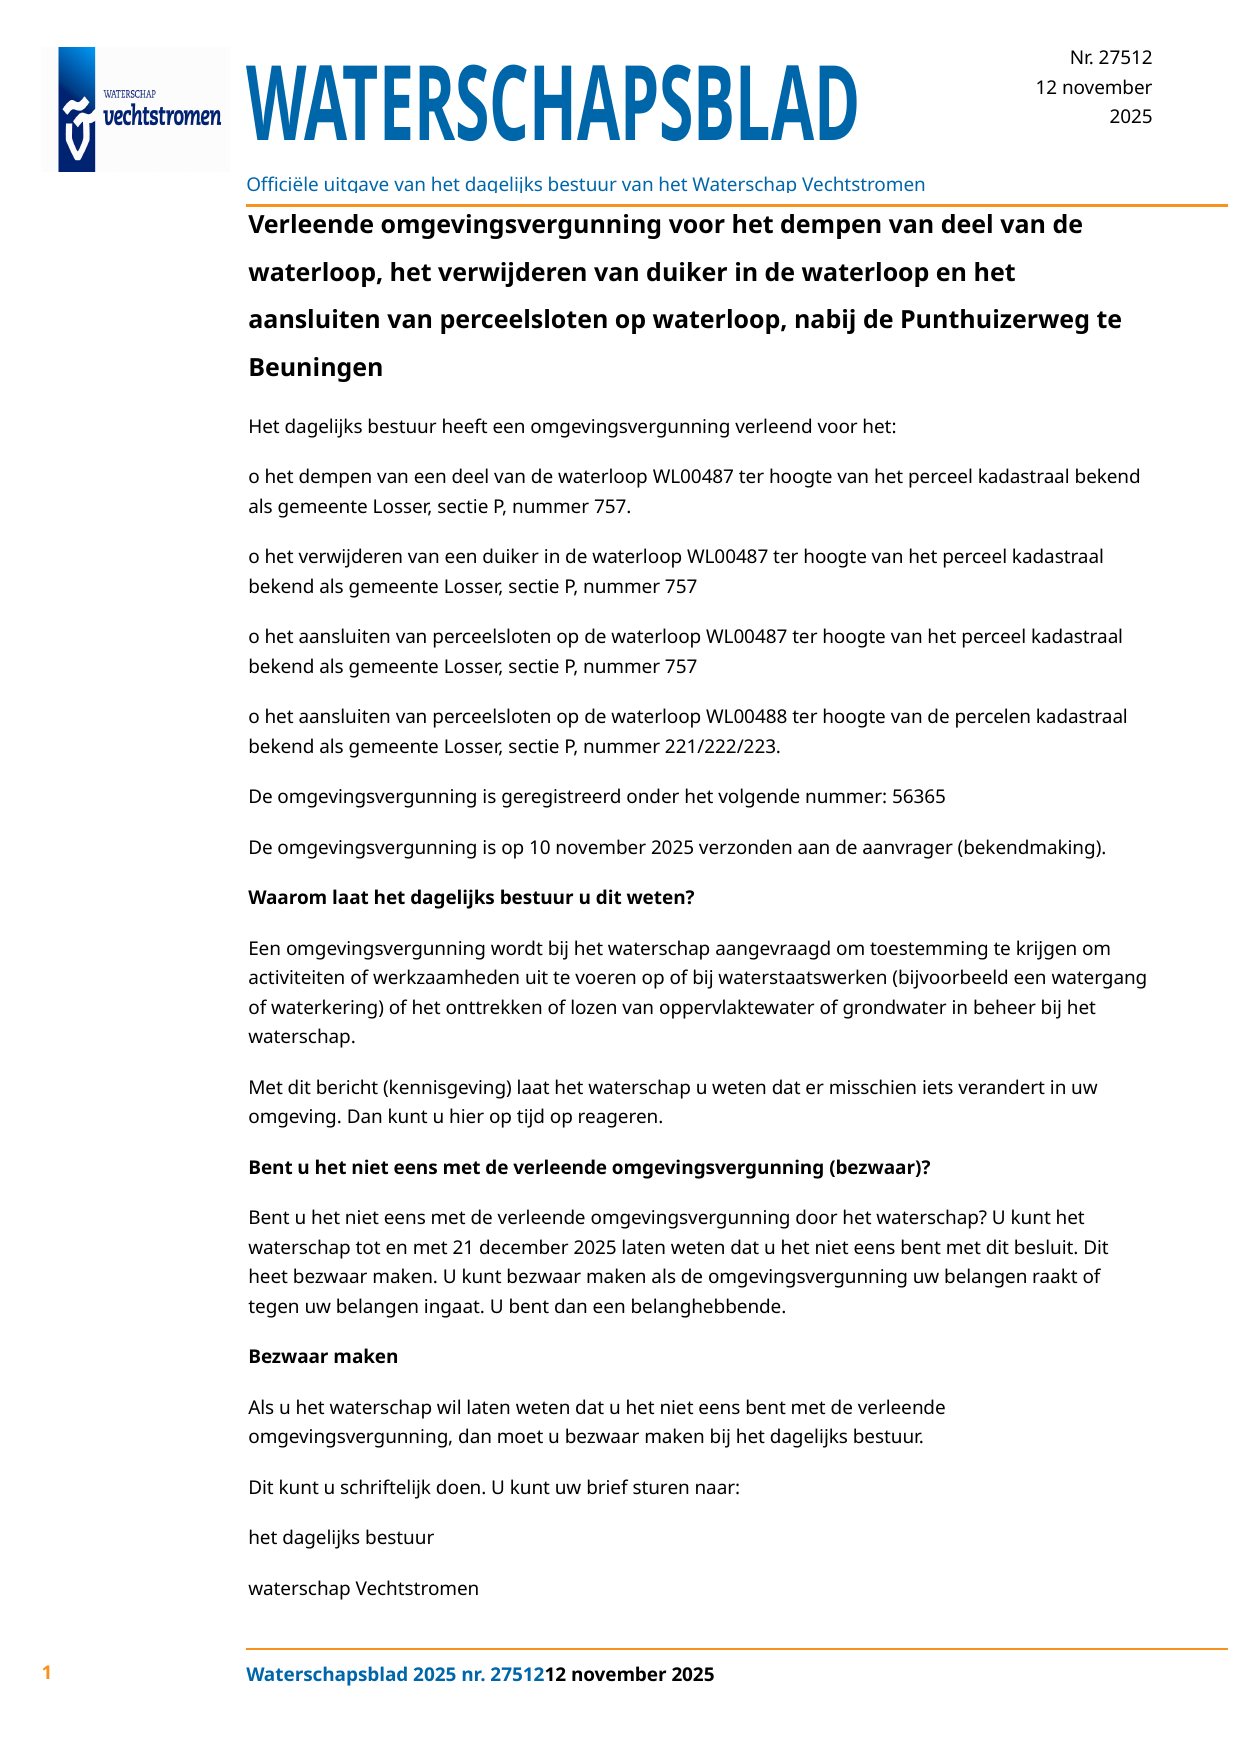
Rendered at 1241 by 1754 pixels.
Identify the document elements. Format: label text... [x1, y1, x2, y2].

text Het dagelijks bestuur heeft een omgevingsvergunning verleend voor het: [248, 413, 1152, 439]
text Als u het waterschap wil laten weten dat u het niet eens bent met de verleende omgevingsvergunning, dan moet u bezwaar maken bij het dagelijks bestuur. [248, 1394, 1152, 1449]
text Bent u het niet eens met de verleende omgevingsvergunning door het waterschap? U kunt het waterschap tot en met 21 december 2025 laten weten dat u het niet eens bent met dit besluit. Dit heet bezwaar maken. U kunt bezwaar maken als de omgevingsvergunning uw belangen raakt of tegen uw belangen ingaat. U bent dan een belanghebbende. [248, 1204, 1152, 1319]
text Met dit bericht (kennisgeving) laat het waterschap u weten dat er misschien iets verandert in uw omgeving. Dan kunt u hier op tijd op reageren. [248, 1074, 1152, 1129]
text Verleende omgevingsvergunning voor het dempen van deel van de waterloop, het verwijderen van duiker in de waterloop en het aansluiten van perceelsloten op waterloop, nabij de Punthuizerweg te Beuningen [248, 207, 1152, 384]
text Bezwaar maken [248, 1343, 1152, 1369]
text Dit kunt u schriftelijk doen. U kunt uw brief sturen naar: [248, 1474, 1152, 1500]
text o het dempen van een deel van de waterloop WL00487 ter hoogte van het perceel kadastraal bekend als gemeente Losser, sectie P, nummer 757. [248, 463, 1152, 519]
text waterschap Vechtstromen [248, 1575, 1152, 1601]
text Waarom laat het dagelijks bestuur u dit weten? [248, 884, 1152, 910]
text De omgevingsvergunning is op 10 november 2025 verzonden aan de aanvrager (bekendmaking). [248, 834, 1152, 860]
picture [41, 47, 231, 172]
text o het aansluiten van perceelsloten op de waterloop WL00487 ter hoogte van het perceel kadastraal bekend als gemeente Losser, sectie P, nummer 757 [248, 623, 1152, 679]
text Een omgevingsvergunning wordt bij het waterschap aangevraagd om toestemming te krijgen om activiteiten of werkzaamheden uit te voeren op of bij waterstaatswerken (bijvoorbeeld een watergang of waterkering) of het onttrekken of lozen van oppervlaktewater of grondwater in beheer bij het waterschap. [248, 935, 1152, 1049]
text o het aansluiten van perceelsloten op de waterloop WL00488 ter hoogte van de percelen kadastraal bekend als gemeente Losser, sectie P, nummer 221/222/223. [248, 703, 1152, 759]
text o het verwijderen van een duiker in de waterloop WL00487 ter hoogte van het perceel kadastraal bekend als gemeente Losser, sectie P, nummer 757 [248, 543, 1152, 599]
text De omgevingsvergunning is geregistreerd onder het volgende nummer: 56365 [248, 783, 1152, 809]
text Bent u het niet eens met de verleende omgevingsvergunning (bezwaar)? [248, 1154, 1152, 1180]
text het dagelijks bestuur [248, 1524, 1152, 1550]
